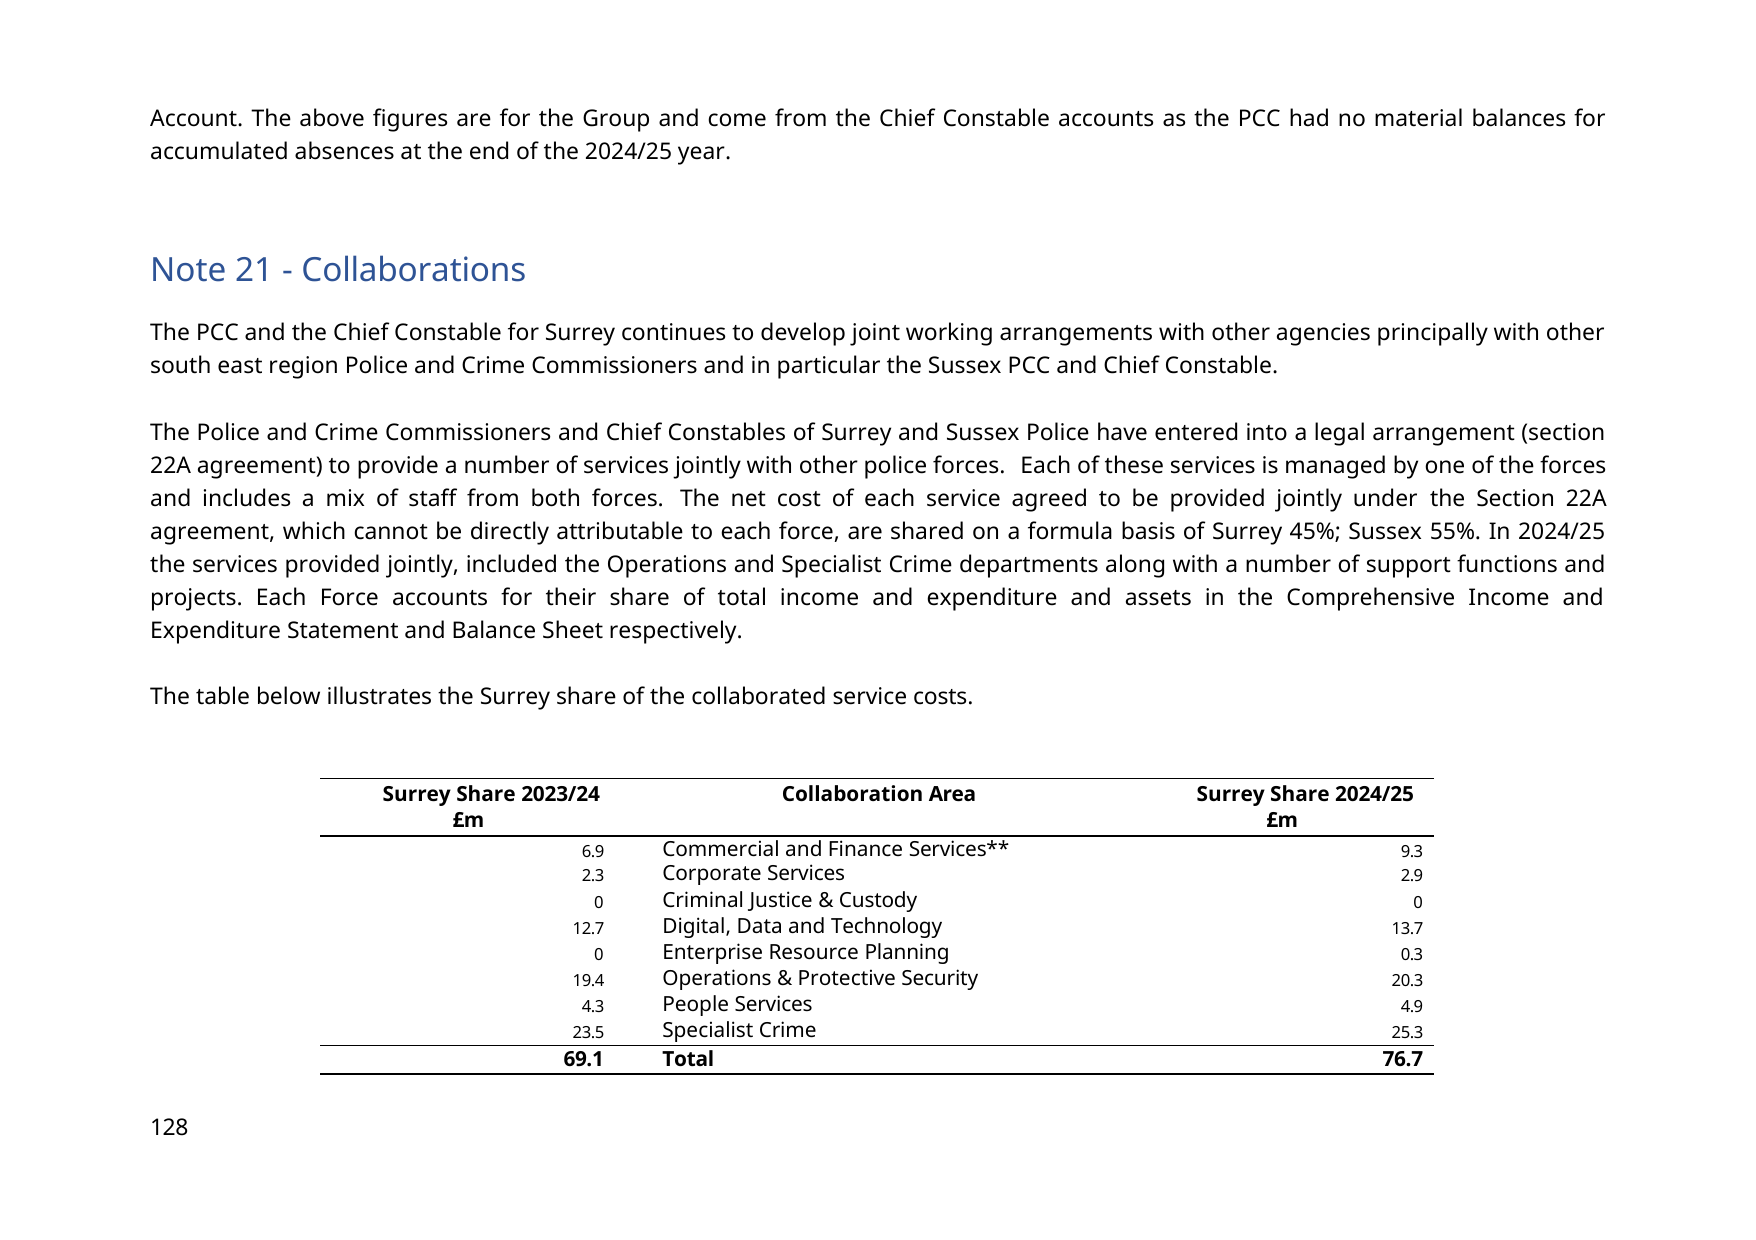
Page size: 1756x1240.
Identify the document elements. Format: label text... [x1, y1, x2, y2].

table_cell 0.3 [1096, 940, 1434, 966]
table_cell 0 [1096, 888, 1434, 914]
table_cell Enterprise Resource Planning [633, 940, 1096, 966]
table_cell 23.5 [320, 1019, 633, 1044]
text The Police and Crime Commissioners and Chief Constables of Surrey and Sussex Police have entered into a legal arrangement (section 22A agreement) to provide a number of services jointly with other police forces. Each of these services is managed by one of the forces and includes a mix of staff from both forces. The net cost of each service agreed to be provided jointly under the Section 22A agreement, which cannot be directly attributable to each force, are shared on a formula basis of Surrey 45%; Sussex 55%. In 2024/25 the services provided jointly, included the Operations and Specialist Crime departments along with a number of support functions and projects. Each Force accounts for their share of total income and expenditure and assets in the Comprehensive Income and Expenditure Statement and Balance Sheet respectively. [150, 416, 1607, 646]
table_cell People Services [633, 993, 1096, 1019]
table_cell 76.7 [1096, 1046, 1434, 1073]
table_cell 6.9 [320, 837, 633, 861]
subtitle Note 21 - Collaborations [150, 246, 1726, 291]
text The table below illustrates the Surrey share of the collaborated service costs. [150, 680, 1726, 711]
table_cell 20.3 [1096, 966, 1434, 992]
table_cell Commercial and Finance Services** [633, 837, 1096, 861]
table_header Surrey Share 2024/25 [1096, 779, 1434, 807]
table_cell Criminal Justice & Custody [633, 888, 1096, 914]
table_cell 4.3 [320, 993, 633, 1019]
table_cell £m [320, 808, 633, 835]
table_cell 19.4 [320, 966, 633, 992]
table_header Collaboration Area [633, 779, 1096, 807]
table_cell 12.7 [320, 914, 633, 940]
table_cell 2.3 [320, 861, 633, 888]
table_cell £m [1096, 808, 1434, 835]
table_cell Corporate Services [633, 861, 1096, 888]
table_header Surrey Share 2023/24 [320, 779, 633, 807]
table_cell 25.3 [1096, 1019, 1434, 1044]
table_cell 9.3 [1096, 837, 1434, 861]
table_cell [633, 808, 1096, 835]
text The PCC and the Chief Constable for Surrey continues to develop joint working arrangements with other agencies principally with other south east region Police and Crime Commissioners and in particular the Sussex PCC and Chief Constable. [150, 316, 1606, 381]
table_cell Operations & Protective Security [633, 966, 1096, 992]
table_cell 4.9 [1096, 993, 1434, 1019]
table_cell 0 [320, 888, 633, 914]
text Account. The above figures are for the Group and come from the Chief Constable accounts as the PCC had no material balances for accumulated absences at the end of the 2024/25 year. [150, 102, 1606, 166]
table_cell 13.7 [1096, 914, 1434, 940]
table_cell 69.1 [320, 1046, 633, 1073]
table_cell Digital, Data and Technology [633, 914, 1096, 940]
table_cell 0 [320, 940, 633, 966]
table_cell Total [633, 1046, 1096, 1073]
table_cell Specialist Crime [633, 1019, 1096, 1044]
table_cell 2.9 [1096, 861, 1434, 888]
